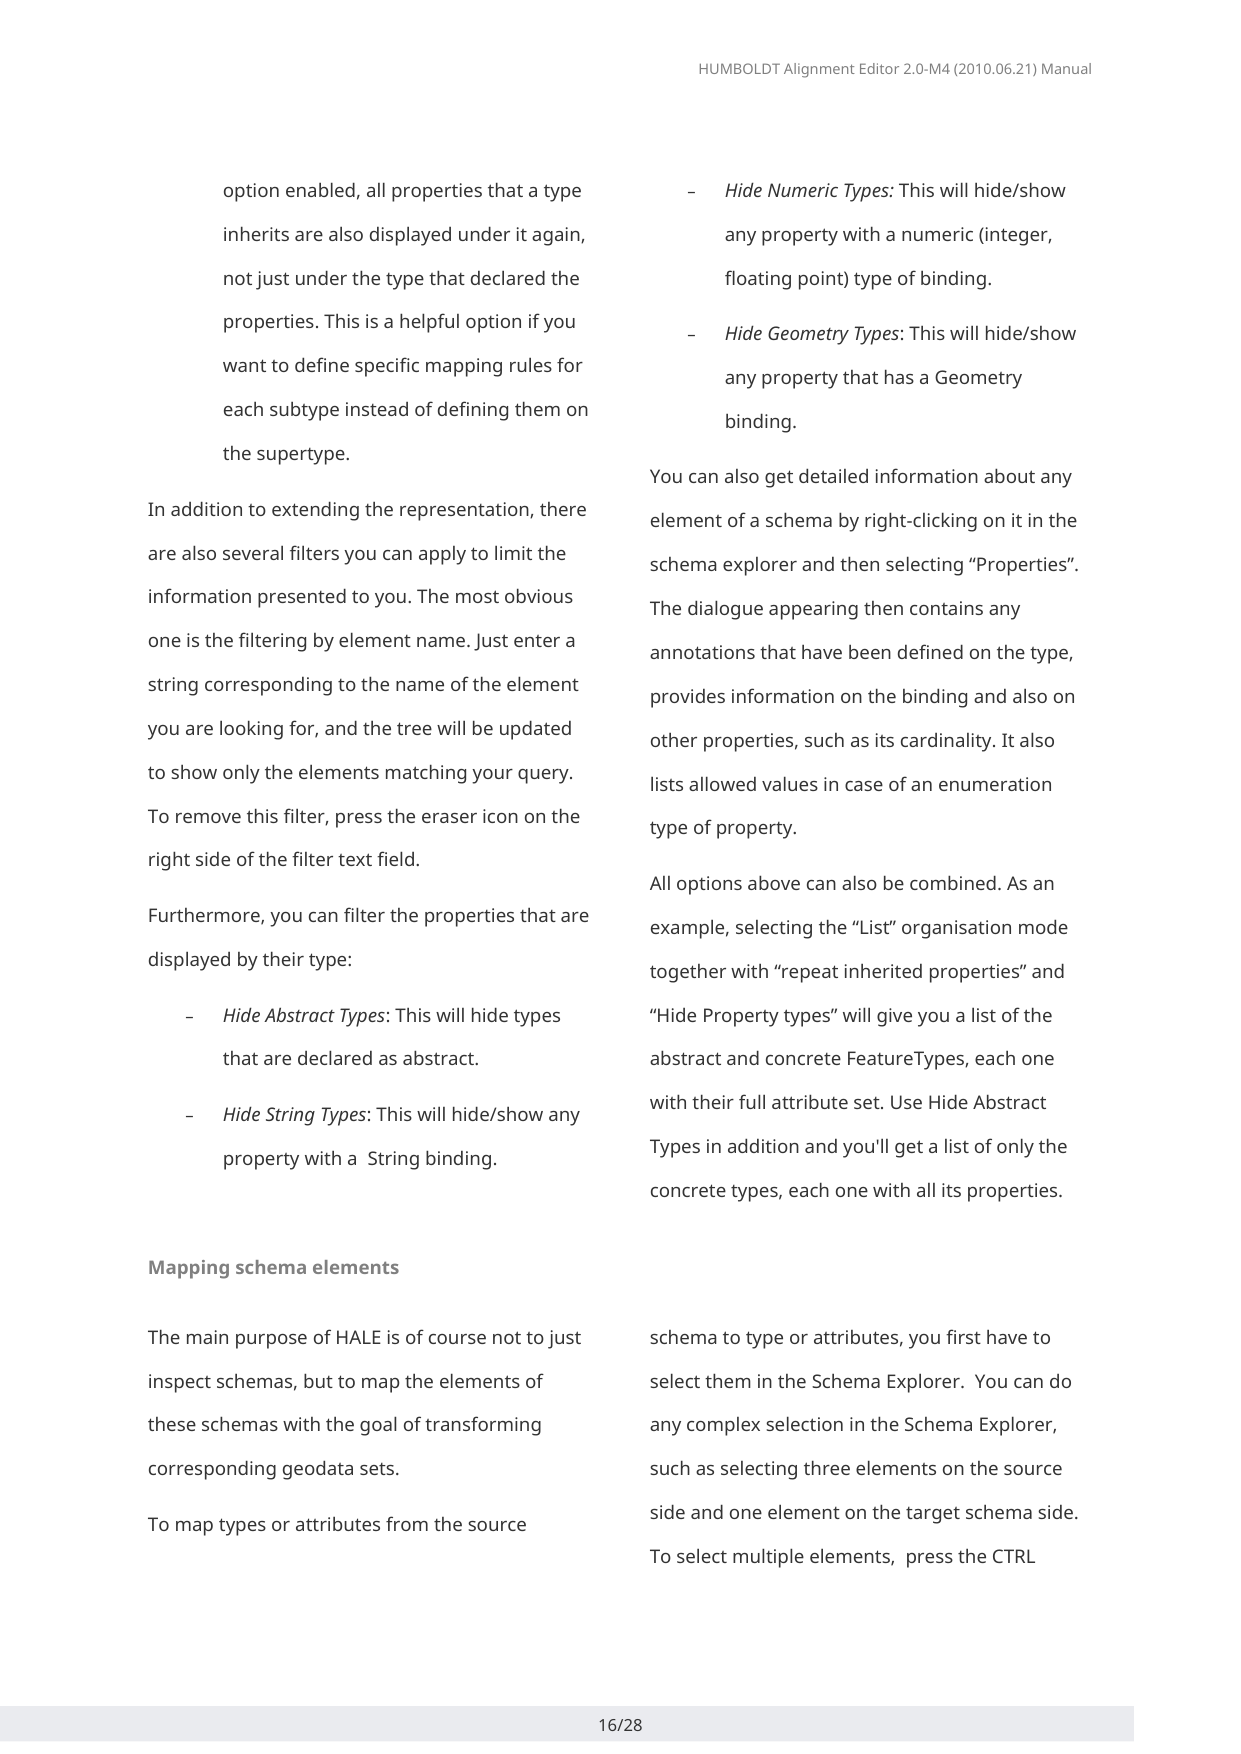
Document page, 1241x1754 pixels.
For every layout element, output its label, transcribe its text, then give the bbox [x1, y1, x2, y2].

subtitle Mapping schema elements [148, 1254, 1092, 1280]
list Hide String Types: This will hide/show any property with a String binding. [185, 1101, 591, 1171]
text You can also get detailed information about any element of a schema by right-clicking on it in the schema explorer and then selecting “Properties”. The dialogue appearing then contains any annotations that have been defined on the type, provides information on the binding and also on other properties, such as its cardinality. It also lists allowed values in case of an enumeration type of property. [649, 464, 1092, 840]
text The main purpose of HALE is of course not to just inspect schemas, but to map the elements of these schemas with the goal of transforming corresponding geodata sets. [148, 1324, 591, 1481]
text To map types or attributes from the source [148, 1511, 591, 1537]
list Hide Abstract Types: This will hide types that are declared as abstract. [185, 1002, 591, 1071]
text schema to type or attributes, you first have to select them in the Schema Explorer. You can do any complex selection in the Schema Explorer, such as selecting three elements on the source side and one element on the target schema side. To select multiple elements, press the CTRL [649, 1324, 1092, 1569]
text All options above can also be combined. As an example, selecting the “List” organisation mode together with “repeat inherited properties” and “Hide Property types” will give you a list of the abstract and concrete FeatureTypes, each one with their full attribute set. Use Hide Abstract Types in addition and you'll get a list of only the concrete types, each one with all its properties. [649, 870, 1092, 1203]
list Hide Geometry Types: This will hide/show any property that has a Geometry binding. [687, 321, 1092, 434]
list option enabled, all properties that a type inherits are also displayed under it again, not just under the type that declared the properties. This is a helpful option if you want to define specific mapping rules for each subtype instead of defining them on the supertype. [185, 177, 591, 466]
list Hide Numeric Types: This will hide/show any property with a numeric (integer, floating point) type of binding. [687, 177, 1092, 290]
text In addition to extending the representation, there are also several filters you can apply to limit the information presented to you. The most obvious one is the filtering by element name. Just enter a string corresponding to the name of the element you are looking for, and the tree will be updated to show only the elements matching your query. To remove this filter, press the eraser icon on the right side of the filter text field. [148, 496, 591, 872]
text Furthermore, you can filter the properties that are displayed by their type: [148, 902, 591, 972]
